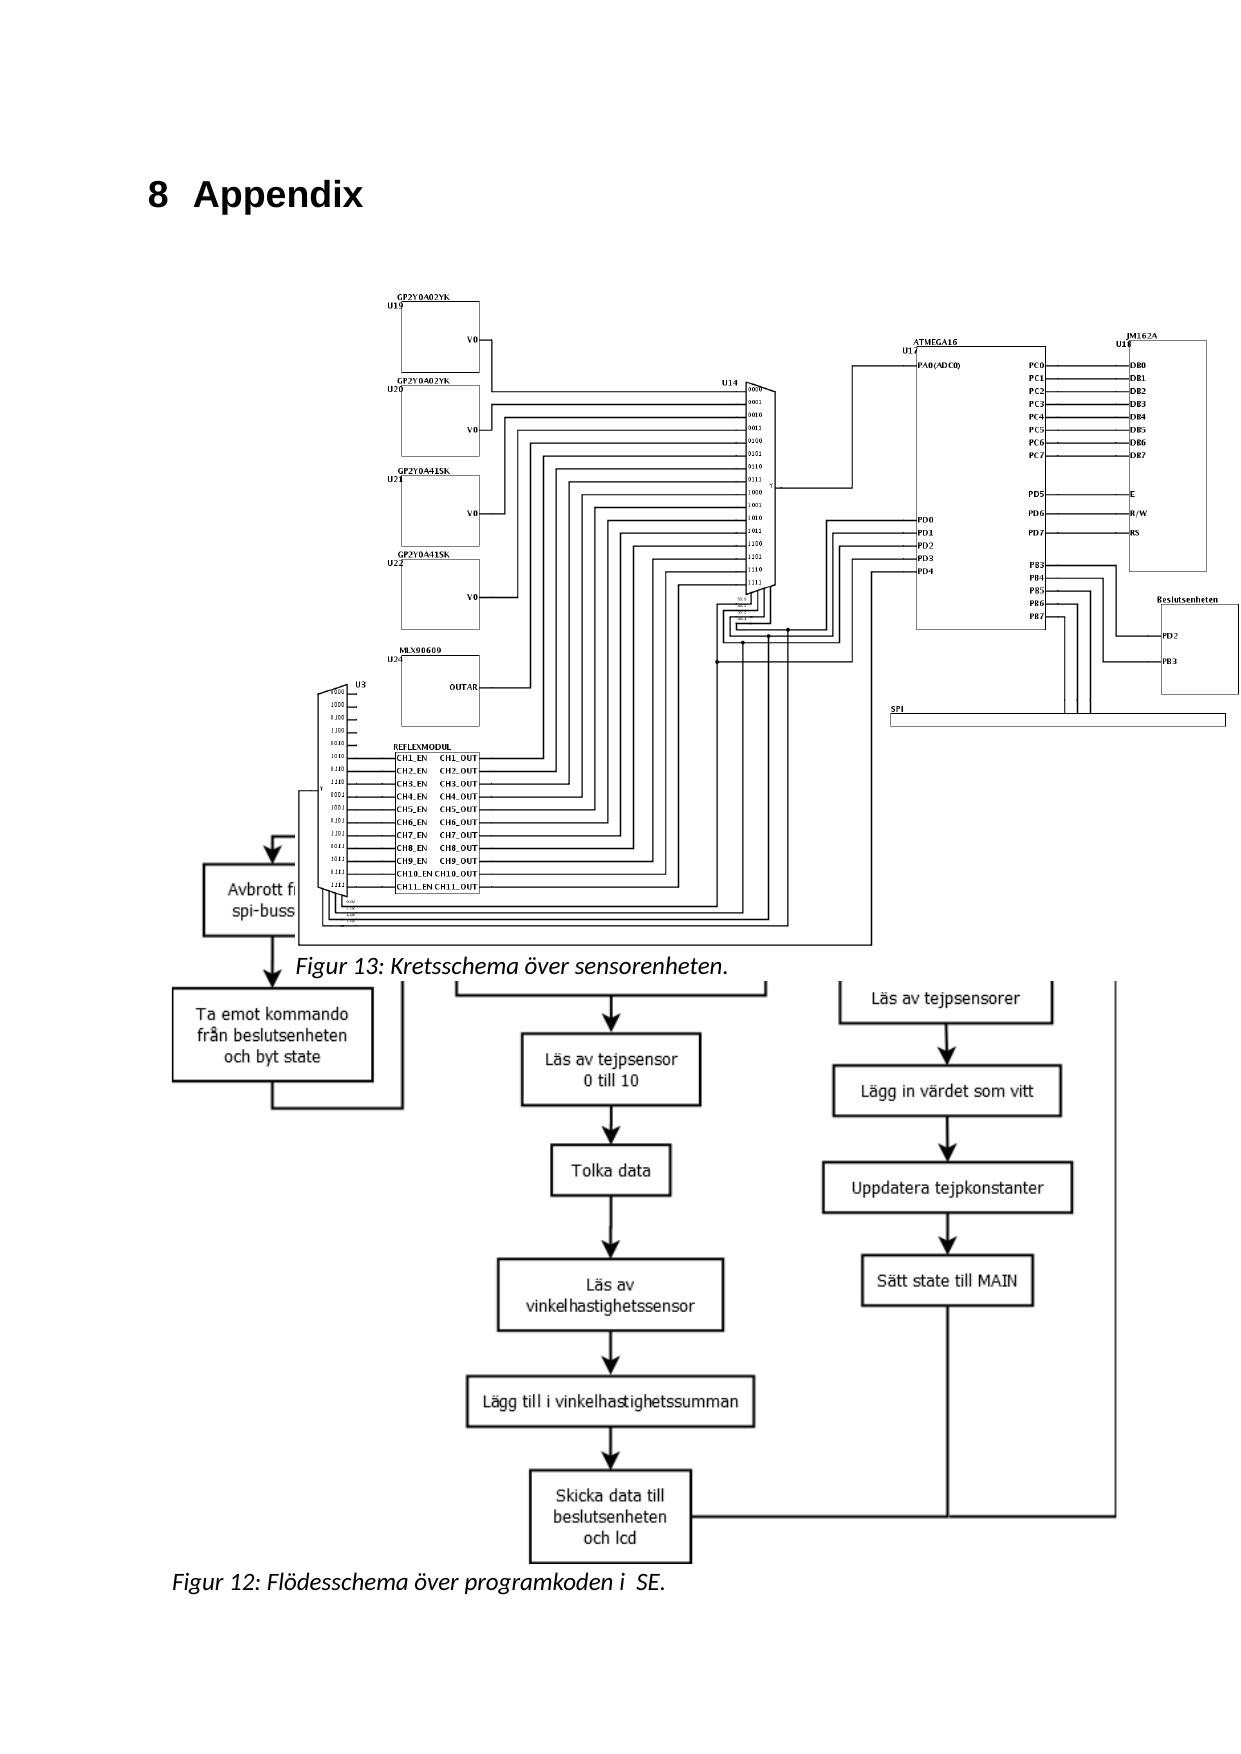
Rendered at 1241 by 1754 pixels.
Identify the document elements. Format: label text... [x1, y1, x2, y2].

text Figur 13: Kretsschema över sensorenheten. [295, 949, 1240, 981]
picture [171, 288, 1241, 1564]
subtitle Appendix [148, 173, 1093, 216]
text Figur 12: Flödesschema över programkoden i SE. [172, 1564, 1117, 1596]
